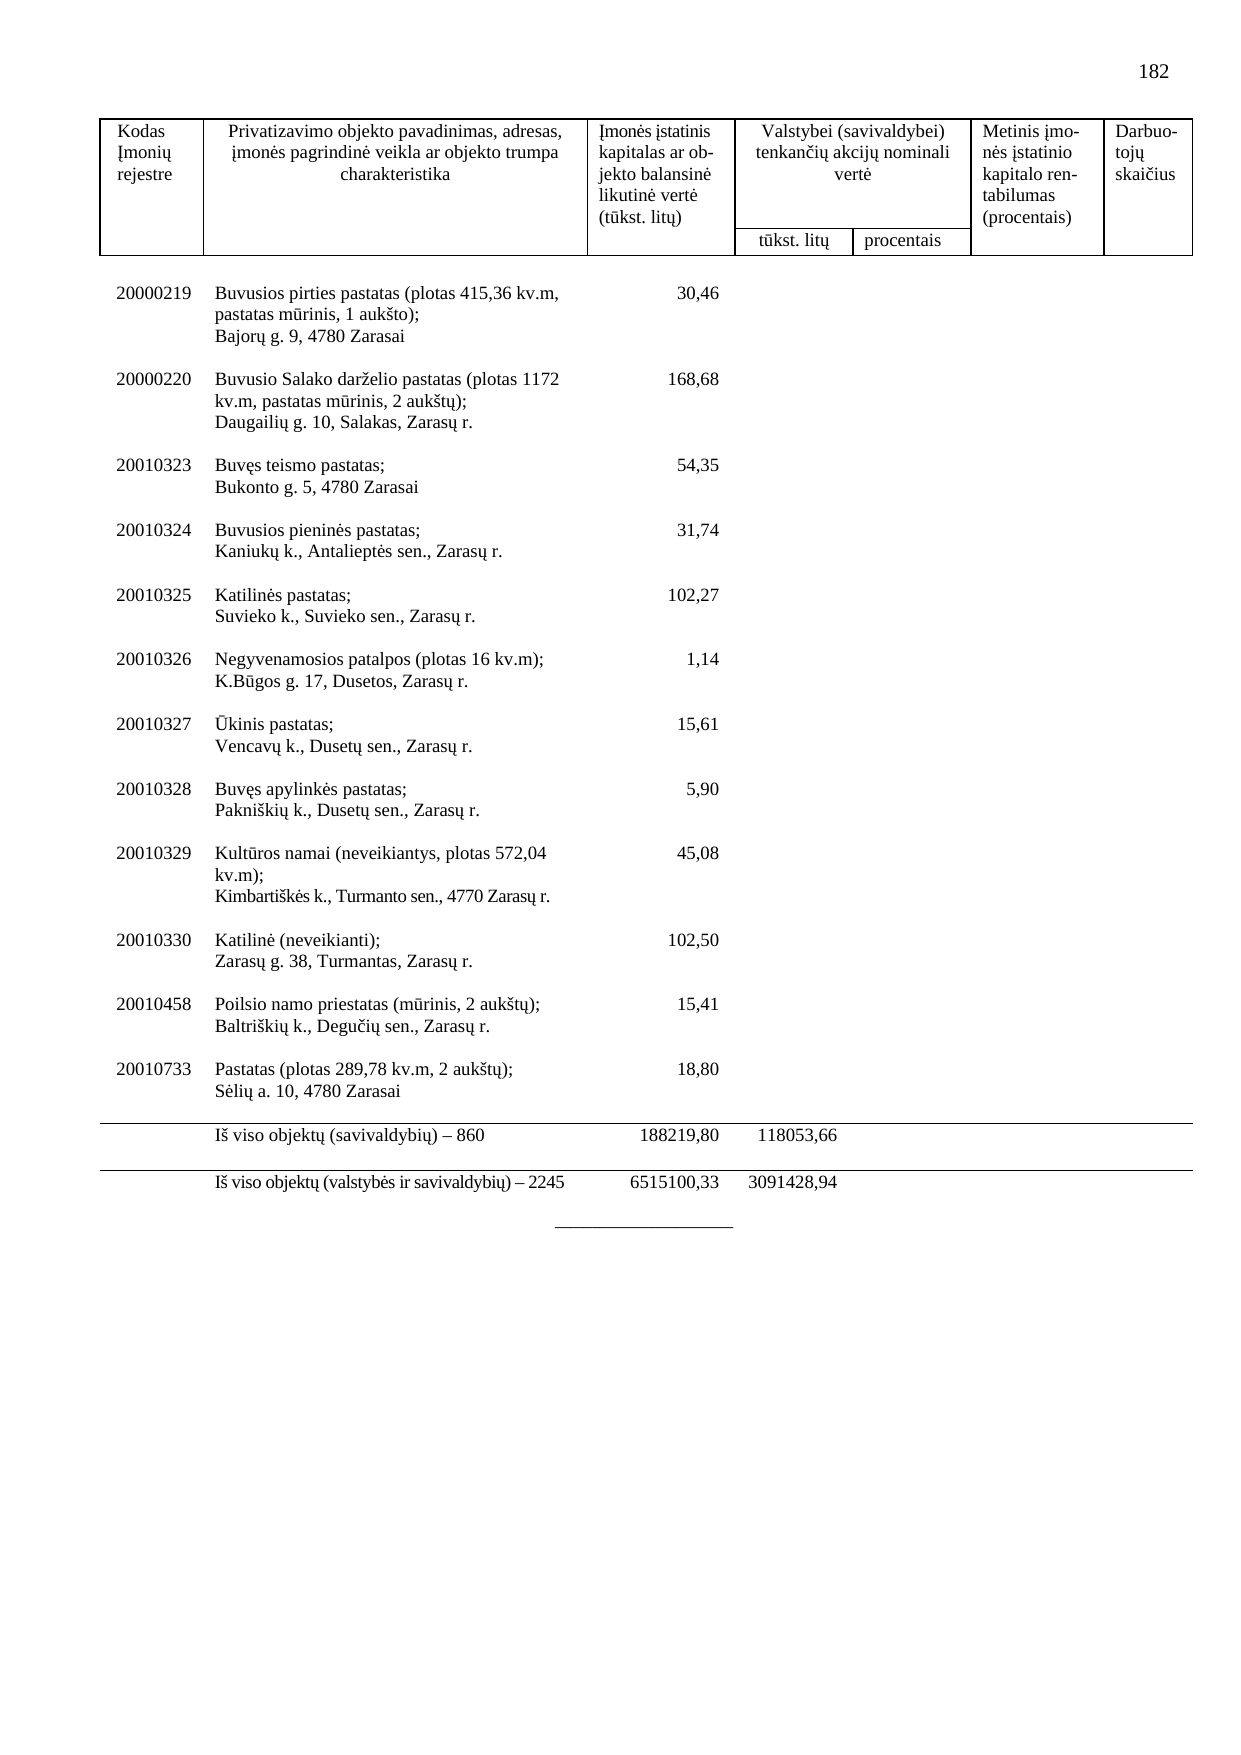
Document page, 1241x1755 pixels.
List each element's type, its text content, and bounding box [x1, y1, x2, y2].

table_cell 1,14 [587, 648, 735, 713]
table_cell [735, 454, 853, 519]
table_cell [1104, 1124, 1192, 1170]
table_cell [971, 368, 1104, 454]
table_cell [971, 454, 1104, 519]
table_cell [853, 1058, 971, 1123]
table_cell 54,35 [587, 454, 735, 519]
table_cell Buvęs apylinkės pastatas; Pakniškių k., Dusetų sen., Zarasų r. [203, 778, 587, 842]
table_cell 102,27 [587, 584, 735, 648]
table_cell [853, 993, 971, 1058]
table_cell [735, 282, 853, 368]
table_header Darbuo-tojų skaičius [1105, 120, 1192, 227]
table_cell 118053,66 [735, 1124, 853, 1170]
table_cell Buvusios pirties pastatas (plotas 415,36 kv.m, pastatas mūrinis, 1 aukšto); Bajorų g. 9, 4780 Zarasai [203, 282, 587, 368]
table_cell 20000219 [100, 282, 203, 368]
table_cell [587, 256, 735, 282]
table_cell [971, 584, 1104, 648]
table_cell [735, 842, 853, 928]
table_cell [853, 584, 971, 648]
table_cell 20010327 [100, 713, 203, 778]
table_cell [853, 713, 971, 778]
table_cell [1104, 778, 1192, 842]
table_cell [735, 519, 853, 583]
table_cell [735, 929, 853, 993]
table_cell Iš viso objektų (savivaldybių) – 860 [203, 1124, 587, 1170]
table_cell [101, 228, 203, 254]
table_cell Ūkinis pastatas; Vencavų k., Dusetų sen., Zarasų r. [203, 713, 587, 778]
table_cell [971, 993, 1104, 1058]
table_cell [853, 929, 971, 993]
table_cell Negyvenamosios patalpos (plotas 16 kv.m); K.Būgos g. 17, Dusetos, Zarasų r. [203, 648, 587, 713]
table_cell 3091428,94 [735, 1171, 853, 1193]
table_header Privatizavimo objekto pavadinimas, adresas, įmonės pagrindinė veikla ar objekto trumpa charakteristika [204, 120, 587, 227]
table_cell [100, 256, 203, 282]
table_cell procentais [854, 229, 970, 254]
table_cell [100, 1171, 203, 1193]
table_cell 20000220 [100, 368, 203, 454]
table_cell 188219,80 [587, 1124, 735, 1170]
table_cell [853, 648, 971, 713]
table_cell [853, 368, 971, 454]
table_cell [853, 1124, 971, 1170]
table_cell [1104, 519, 1192, 583]
table_cell 20010324 [100, 519, 203, 583]
table_cell [735, 993, 853, 1058]
table_cell Katilinės pastatas; Suvieko k., Suvieko sen., Zarasų r. [203, 584, 587, 648]
table_cell [735, 584, 853, 648]
table_cell [853, 519, 971, 583]
table_cell Buvusios pieninės pastatas; Kaniukų k., Antalieptės sen., Zarasų r. [203, 519, 587, 583]
table_cell [735, 713, 853, 778]
table_cell [735, 1058, 853, 1123]
table_cell tūkst. litų [736, 229, 852, 254]
table_cell [1104, 1058, 1192, 1123]
table_cell [971, 778, 1104, 842]
table_cell 20010733 [100, 1058, 203, 1123]
table_cell 20010325 [100, 584, 203, 648]
table_cell [972, 228, 1103, 254]
table_cell 31,74 [587, 519, 735, 583]
table_cell [971, 713, 1104, 778]
table_cell [853, 282, 971, 368]
table_cell [588, 228, 734, 254]
table_cell [203, 256, 587, 282]
table_cell [853, 1171, 971, 1193]
table_cell [971, 1058, 1104, 1123]
table_cell [971, 519, 1104, 583]
table_cell [971, 842, 1104, 928]
table_header Kodas Įmonių rejestre [101, 120, 203, 227]
table_cell 18,80 [587, 1058, 735, 1123]
table_cell 6515100,33 [587, 1171, 735, 1193]
table_cell 20010323 [100, 454, 203, 519]
table_cell 168,68 [587, 368, 735, 454]
table_cell [100, 1124, 203, 1170]
table_cell [1104, 713, 1192, 778]
table_cell 15,41 [587, 993, 735, 1058]
table_cell [853, 842, 971, 928]
table_cell [971, 1171, 1104, 1193]
table_cell [853, 454, 971, 519]
table_cell [1104, 648, 1192, 713]
table_cell 20010326 [100, 648, 203, 713]
table_cell Pastatas (plotas 289,78 kv.m, 2 aukštų); Sėlių a. 10, 4780 Zarasai [203, 1058, 587, 1123]
table_cell Buvusio Salako darželio pastatas (plotas 1172 kv.m, pastatas mūrinis, 2 aukštų); Daugailių g. 10, Salakas, Zarasų r. [203, 368, 587, 454]
table_cell [853, 778, 971, 842]
table_cell Buvęs teismo pastatas; Bukonto g. 5, 4780 Zarasai [203, 454, 587, 519]
table_cell [1104, 993, 1192, 1058]
table_cell Kultūros namai (neveikiantys, plotas 572,04 kv.m); Kimbartiškės k., Turmanto sen., 4770 Zarasų r. [203, 842, 587, 928]
table_cell [735, 256, 853, 282]
table_cell [1104, 584, 1192, 648]
table_cell [971, 282, 1104, 368]
table_cell [971, 1124, 1104, 1170]
table_header Įmonės įstatinis kapitalas ar ob-jekto balansinė likutinė vertė (tūkst. litų) [588, 120, 734, 227]
table_cell [853, 256, 971, 282]
table_header Metinis įmo-nės įstatinio kapitalo ren-tabilumas (procentais) [972, 120, 1103, 227]
table_cell 20010329 [100, 842, 203, 928]
table_cell [1104, 454, 1192, 519]
table_cell [735, 778, 853, 842]
text ––––––––––––––––––– [118, 1214, 1169, 1236]
table_cell [1105, 228, 1192, 254]
table_cell [971, 929, 1104, 993]
table_cell [735, 368, 853, 454]
table_cell [735, 648, 853, 713]
table_cell [1104, 929, 1192, 993]
table_cell 20010328 [100, 778, 203, 842]
table_cell 15,61 [587, 713, 735, 778]
table_cell Katilinė (neveikianti); Zarasų g. 38, Turmantas, Zarasų r. [203, 929, 587, 993]
table_cell [1104, 282, 1192, 368]
table_cell 20010330 [100, 929, 203, 993]
table_cell 20010458 [100, 993, 203, 1058]
table_cell [1104, 1171, 1192, 1193]
table_cell [971, 256, 1104, 282]
table_cell 5,90 [587, 778, 735, 842]
table_cell Iš viso objektų (valstybės ir savivaldybių) – 2245 [203, 1171, 587, 1193]
table_cell [1104, 256, 1192, 282]
table_cell 30,46 [587, 282, 735, 368]
table_cell 45,08 [587, 842, 735, 928]
table_cell [971, 648, 1104, 713]
table_cell [1104, 842, 1192, 928]
table_cell Poilsio namo priestatas (mūrinis, 2 aukštų); Baltriškių k., Degučių sen., Zarasų r. [203, 993, 587, 1058]
table_cell 102,50 [587, 929, 735, 993]
table_header Valstybei (savivaldybei) tenkančių akcijų nominali vertė [736, 120, 970, 227]
table_cell [204, 228, 587, 254]
table_cell [1104, 368, 1192, 454]
